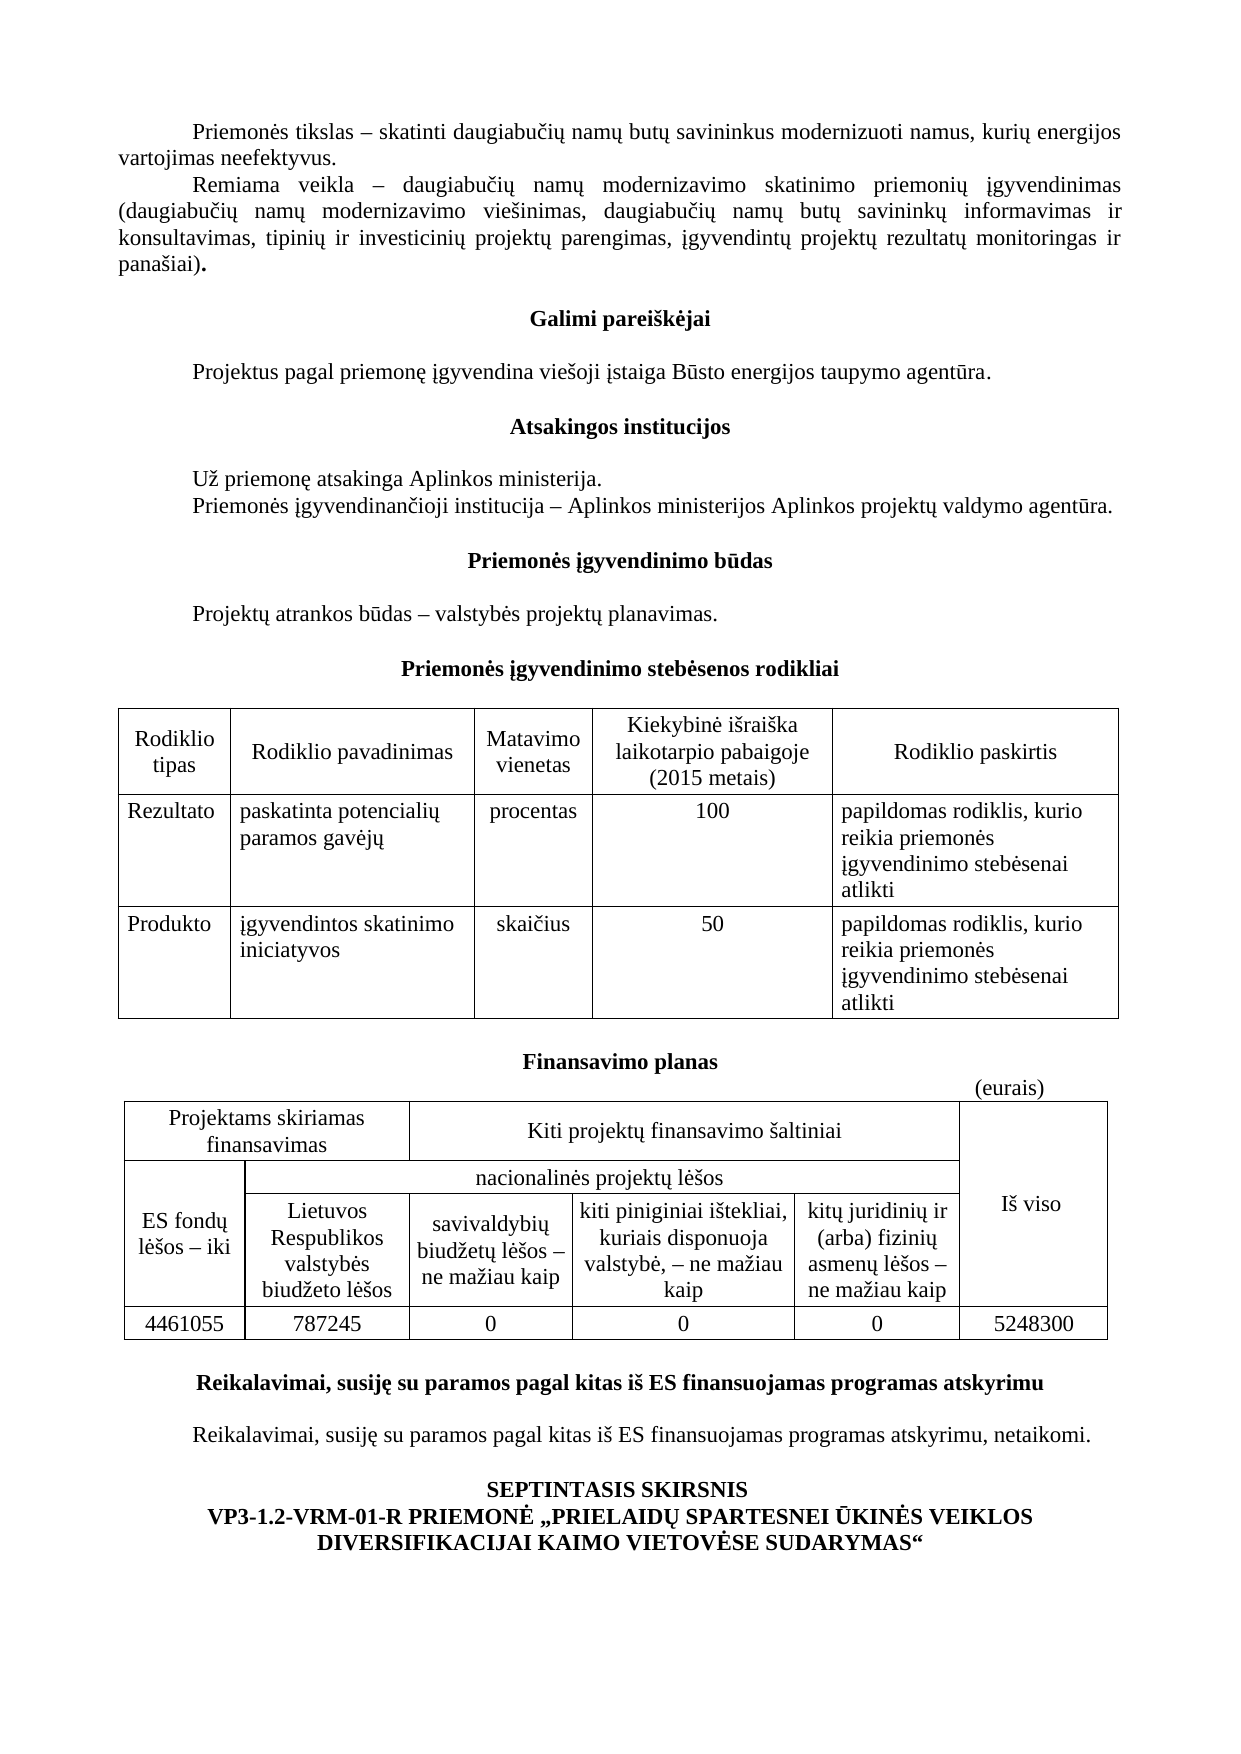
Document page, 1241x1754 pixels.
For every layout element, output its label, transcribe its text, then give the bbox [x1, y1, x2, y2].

table_cell įgyvendintos skatinimo iniciatyvos [231, 907, 474, 1018]
table_cell kitų juridinių ir (arba) fizinių asmenų lėšos – ne mažiau kaip [795, 1194, 959, 1306]
table_cell skaičius [475, 907, 592, 1018]
text Reikalavimai, susiję su paramos pagal kitas iš ES finansuojamas programas atskyrimu [118, 1369, 1122, 1395]
table_cell 4461055 [125, 1307, 244, 1339]
table_header Kiekybinė išraiška laikotarpio pabaigoje (2015 metais) [593, 709, 832, 793]
table_header Rodiklio paskirtis [833, 709, 1118, 793]
table_cell nacionalinės projektų lėšos [246, 1161, 959, 1193]
text Priemonės įgyvendinimo stebėsenos rodikliai [118, 655, 1122, 681]
table_cell Produkto [119, 907, 230, 1018]
table_cell 100 [593, 795, 832, 906]
text (eurais) [118, 1074, 1122, 1101]
text Galimi pareiškėjai [118, 305, 1122, 331]
table_header Matavimo vienetas [475, 709, 592, 793]
table_cell papildomas rodiklis, kurio reikia priemonės įgyvendinimo stebėsenai atlikti [833, 907, 1118, 1018]
text Remiama veikla – daugiabučių namų modernizavimo skatinimo priemonių įgyvendinimas (daugiabučių namų modernizavimo viešinimas, daugiabučių namų butų savininkų informavimas ir konsultavimas, tipinių ir investicinių projektų parengimas, įgyvendintų projektų rezultatų monitoringas ir panašiai). [118, 171, 1122, 276]
table_header Iš viso [960, 1102, 1107, 1306]
table_cell 787245 [246, 1307, 409, 1339]
table_cell kiti piniginiai ištekliai, kuriais disponuoja valstybė, – ne mažiau kaip [573, 1194, 794, 1306]
table_header Rodiklio pavadinimas [231, 709, 474, 793]
text Priemonės įgyvendinimo būdas [118, 547, 1122, 573]
table_cell savivaldybių biudžetų lėšos – ne mažiau kaip [410, 1194, 572, 1306]
table_cell 5248300 [960, 1307, 1107, 1339]
table_header Rodiklio tipas [119, 709, 230, 793]
table_cell 0 [573, 1307, 794, 1339]
text Atsakingos institucijos [118, 413, 1122, 439]
table_cell 0 [410, 1307, 572, 1339]
text Reikalavimai, susiję su paramos pagal kitas iš ES finansuojamas programas atskyrimu, netaikomi. [118, 1421, 1122, 1448]
text VP3-1.2-VRM-01-R PRIEMONĖ „Prielaidų spartesnei ūkinės veiklos diversifikacijai kaimo vietovėse sudarymas“ [118, 1503, 1122, 1556]
table_cell Lietuvos Respublikos valstybės biudžeto lėšos [246, 1194, 409, 1306]
table_cell 50 [593, 907, 832, 1018]
table_header Kiti projektų finansavimo šaltiniai [410, 1102, 959, 1160]
text Už priemonę atsakinga Aplinkos ministerija. [118, 466, 1122, 492]
text Projektų atrankos būdas – valstybės projektų planavimas. [118, 600, 1122, 626]
table_cell ES fondų lėšos – iki [125, 1161, 244, 1306]
text SEPTINTASIS SKIRSNIS [118, 1476, 1122, 1503]
table_cell Rezultato [119, 795, 230, 906]
table_cell papildomas rodiklis, kurio reikia priemonės įgyvendinimo stebėsenai atlikti [833, 795, 1118, 906]
table_cell paskatinta potencialių paramos gavėjų [231, 795, 474, 906]
table_cell 0 [795, 1307, 959, 1339]
text Priemonės įgyvendinančioji institucija – Aplinkos ministerijos Aplinkos projektų valdymo agentūra. [118, 492, 1122, 518]
table_header Projektams skiriamas finansavimas [125, 1102, 409, 1160]
text Priemonės tikslas – skatinti daugiabučių namų butų savininkus modernizuoti namus, kurių energijos vartojimas neefektyvus. [118, 118, 1122, 171]
table_cell procentas [475, 795, 592, 906]
text Projektus pagal priemonę įgyvendina viešoji įstaiga Būsto energijos taupymo agentūra. [118, 358, 1122, 384]
text Finansavimo planas [118, 1048, 1122, 1074]
